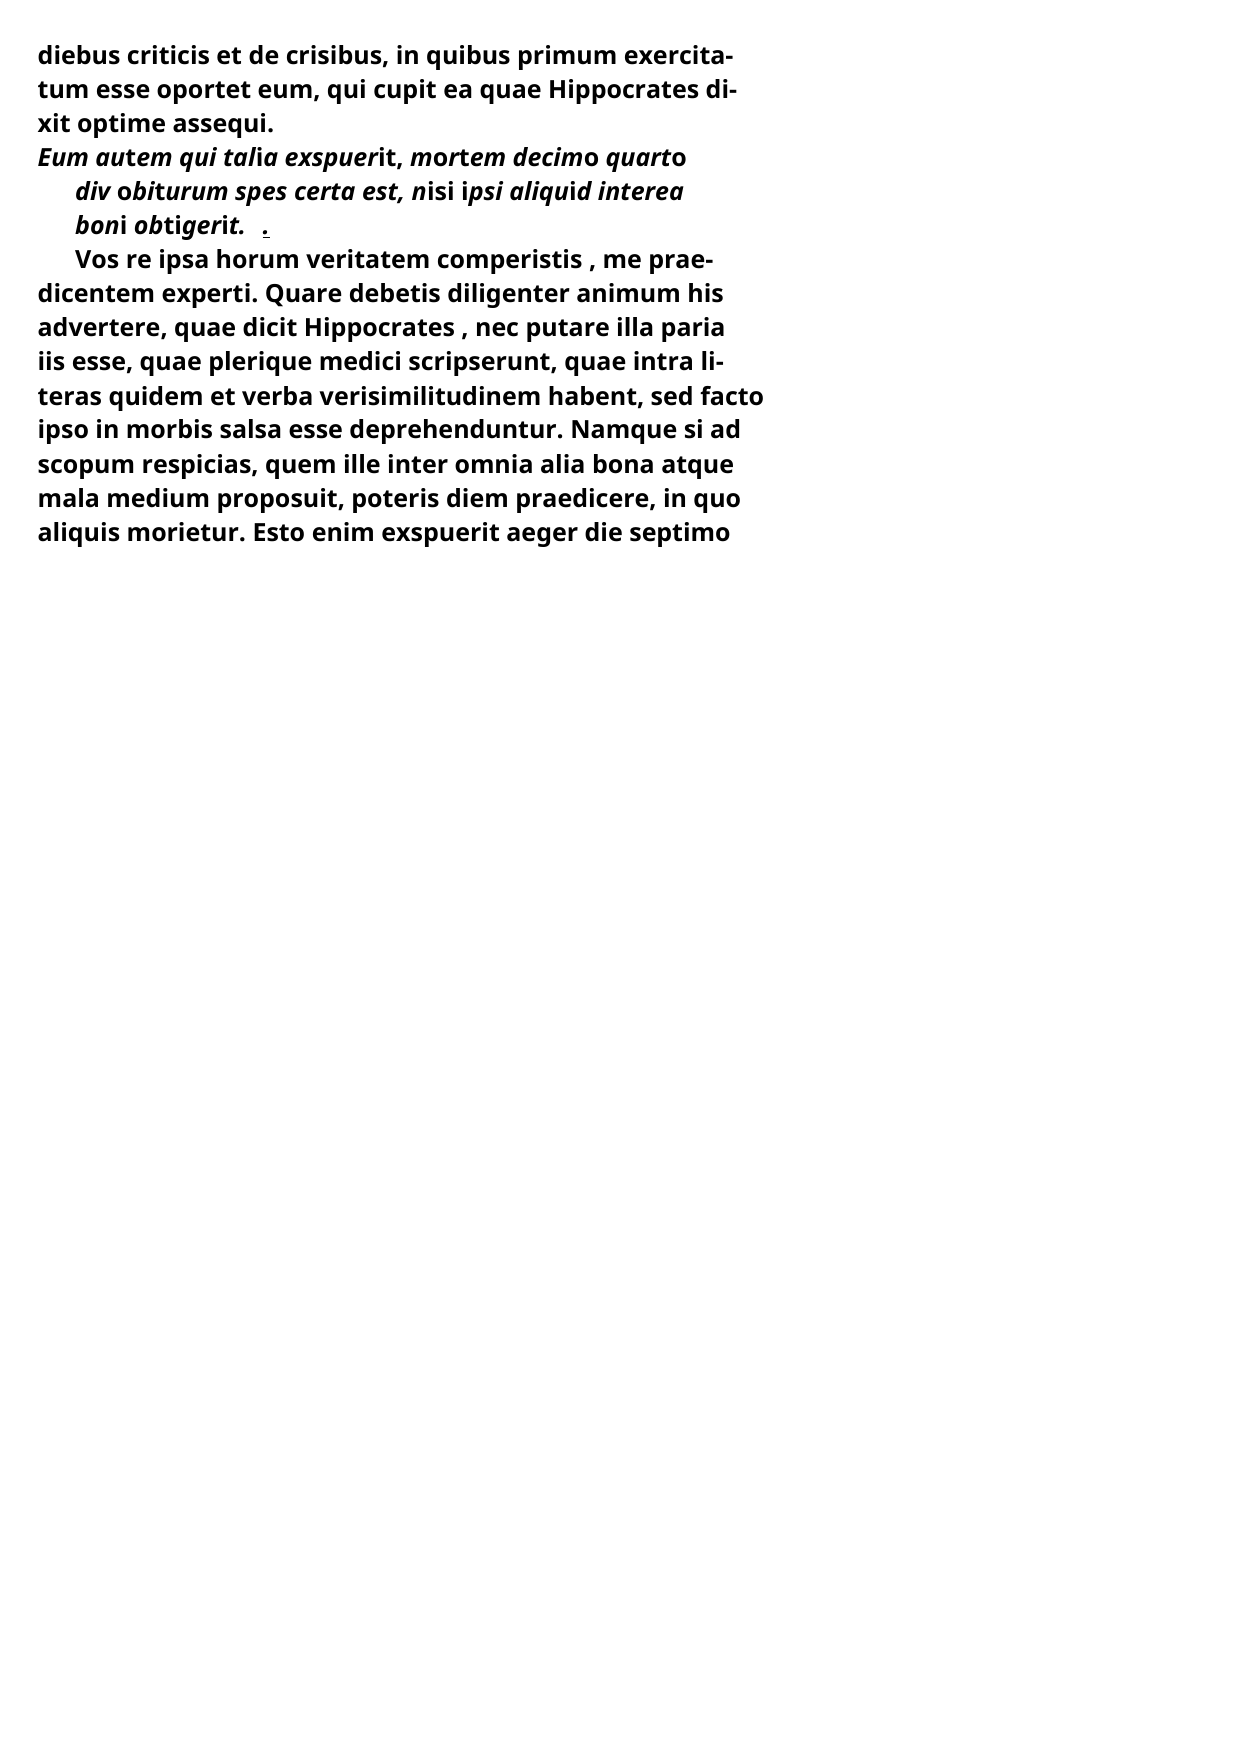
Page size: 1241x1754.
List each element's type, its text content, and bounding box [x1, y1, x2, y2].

text Vos re ipsa horum veritatem comperistis , me prae- dicentem experti. Quare debetis diligenter animum his advertere, quae dicit Hippocrates , nec putare illa paria iis esse, quae plerique medici scripserunt, quae intra li- teras quidem et verba verisimilitudinem habent, sed facto ipso in morbis salsa esse deprehenduntur. Namque si ad scopum respicias, quem ille inter omnia alia bona atque mala medium proposuit, poteris diem praedicere, in quo aliquis morietur. Esto enim exspuerit aeger die septimo [37, 242, 1203, 548]
text Eum autem qui talia exspuerit, mortem decimo quarto div obiturum spes certa est, nisi ipsi aliquid interea boni obtigerit. . [37, 140, 1203, 242]
text diebus criticis et de crisibus, in quibus primum exercita- tum esse oportet eum, qui cupit ea quae Hippocrates di- xit optime assequi. [37, 37, 1203, 140]
